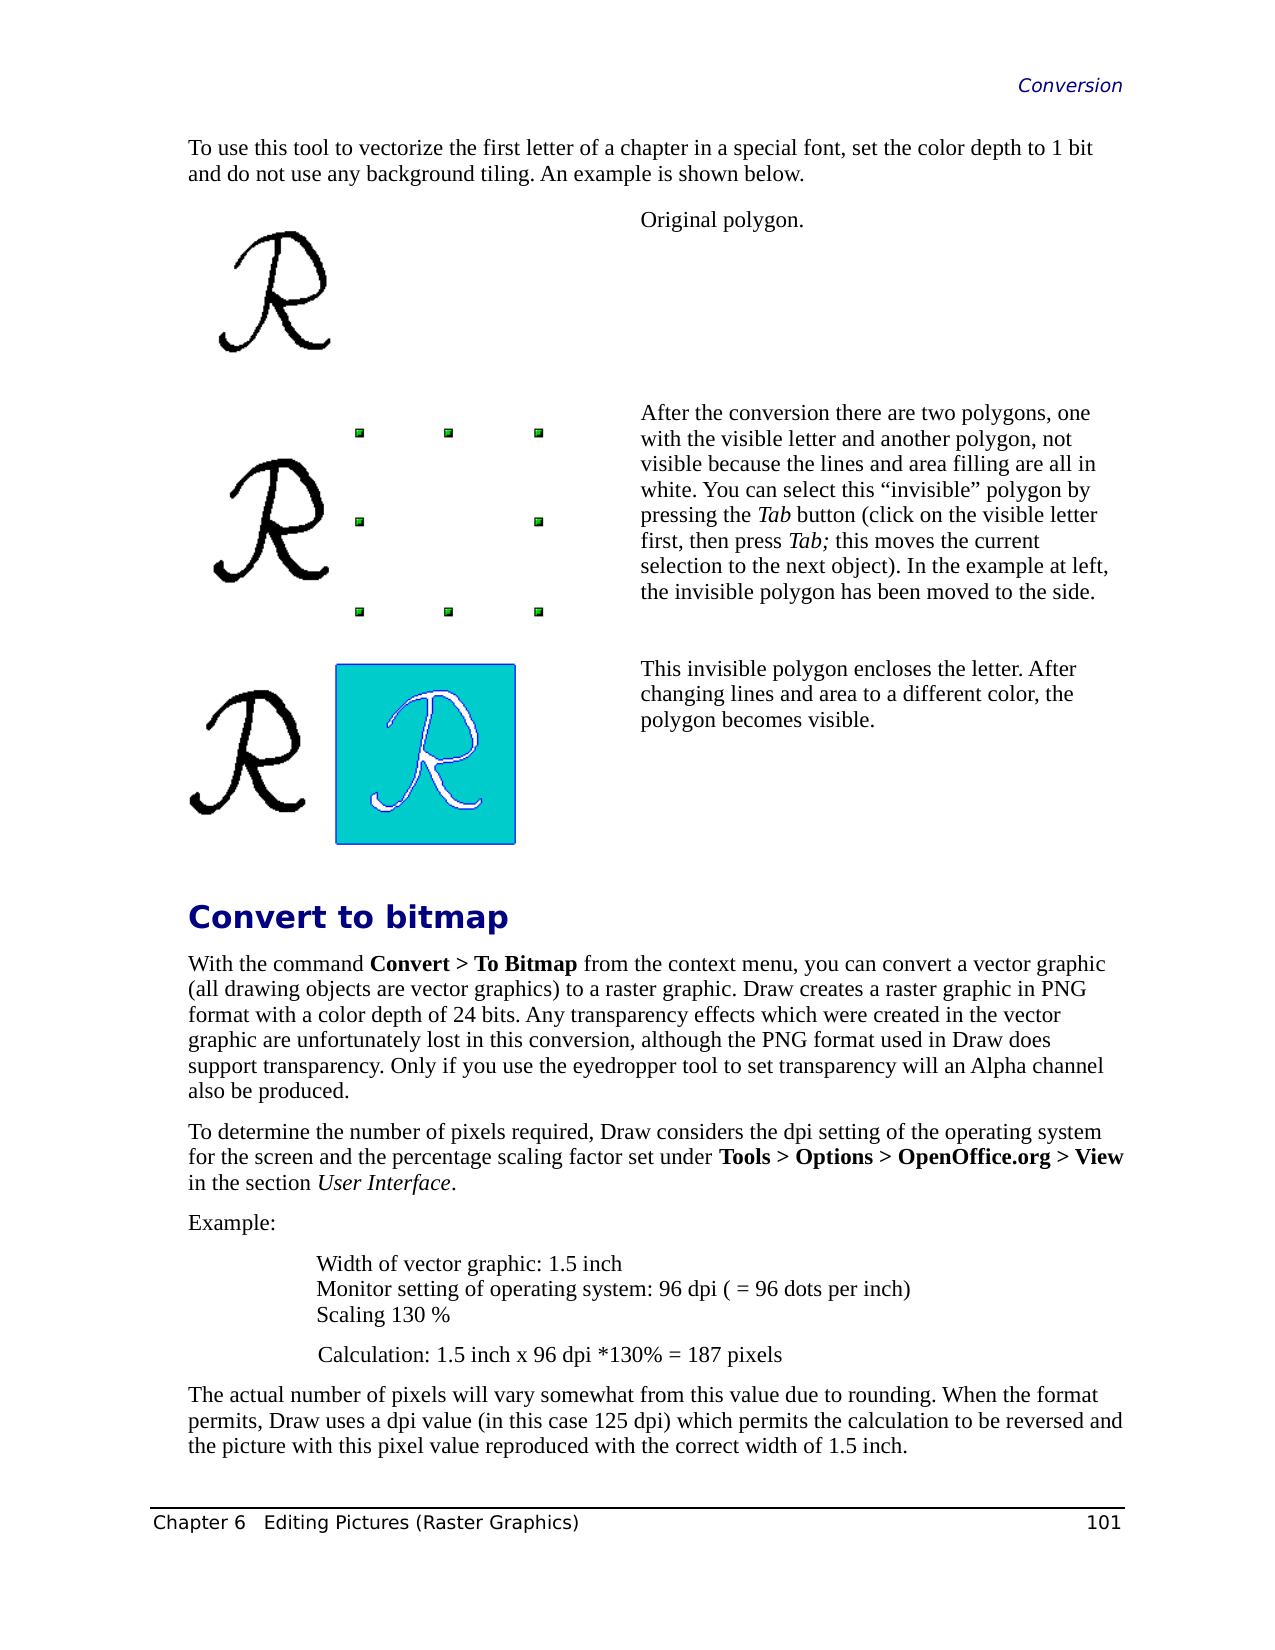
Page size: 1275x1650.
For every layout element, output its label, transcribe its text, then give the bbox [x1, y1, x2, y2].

text Example: [188, 1210, 1125, 1236]
picture [185, 206, 362, 384]
table_cell This invisible polygon encloses the letter. After changing lines and area to a different color, the polygon becomes visible. [597, 650, 1125, 855]
text To determine the number of pixels required, Draw considers the dpi setting of the operating system for the screen and the percentage scaling factor set under Tools > Options > OpenOffice.org > View in the section User Interface. [188, 1119, 1125, 1195]
text Width of vector graphic: 1.5 inch Monitor setting of operating system: 96 dpi ( = 96 dots per inch) Scaling 130 % [186, 1250, 1125, 1327]
table_cell After the conversion there are two polygons, one with the visible letter and another polygon, not visible because the lines and area filling are all in white. You can select this “invisible” polygon by pressing the Tab button (click on the visible letter first, then press Tab; this moves the current selection to the next object). In the example at left, the invisible polygon has been moved to the side. [597, 395, 1125, 650]
table_cell [165, 395, 597, 650]
table_cell [165, 650, 597, 855]
table_header Original polygon. [597, 201, 1125, 394]
subtitle Convert to bitmap [188, 900, 1125, 936]
text To use this tool to vectorize the first letter of a chapter in a special font, set the color depth to 1 bit and do not use any background tiling. An example is shown below. [188, 135, 1125, 186]
text The actual number of pixels will vary somewhat from this value due to rounding. When the format permits, Draw uses a dpi value (in this case 125 dpi) which permits the calculation to be reversed and the picture with this pixel value reproduced with the correct width of 1.5 inch. [188, 1382, 1125, 1459]
text Calculation: 1.5 inch x 96 dpi *130% = 187 pixels [188, 1342, 1125, 1367]
text With the command Convert > To Bitmap from the context menu, you can convert a vector graphic (all drawing objects are vector graphics) to a raster graphic. Draw creates a raster graphic in PNG format with a color depth of 24 bits. Any transparency effects which were created in the vector graphic are unfortunately lost in this conversion, although the PNG format used in Draw does support transparency. Only if you use the eyedropper tool to set transparency will an Alpha channel also be produced. [188, 951, 1125, 1104]
picture [185, 400, 572, 644]
picture [185, 655, 521, 850]
table_header [165, 201, 597, 394]
